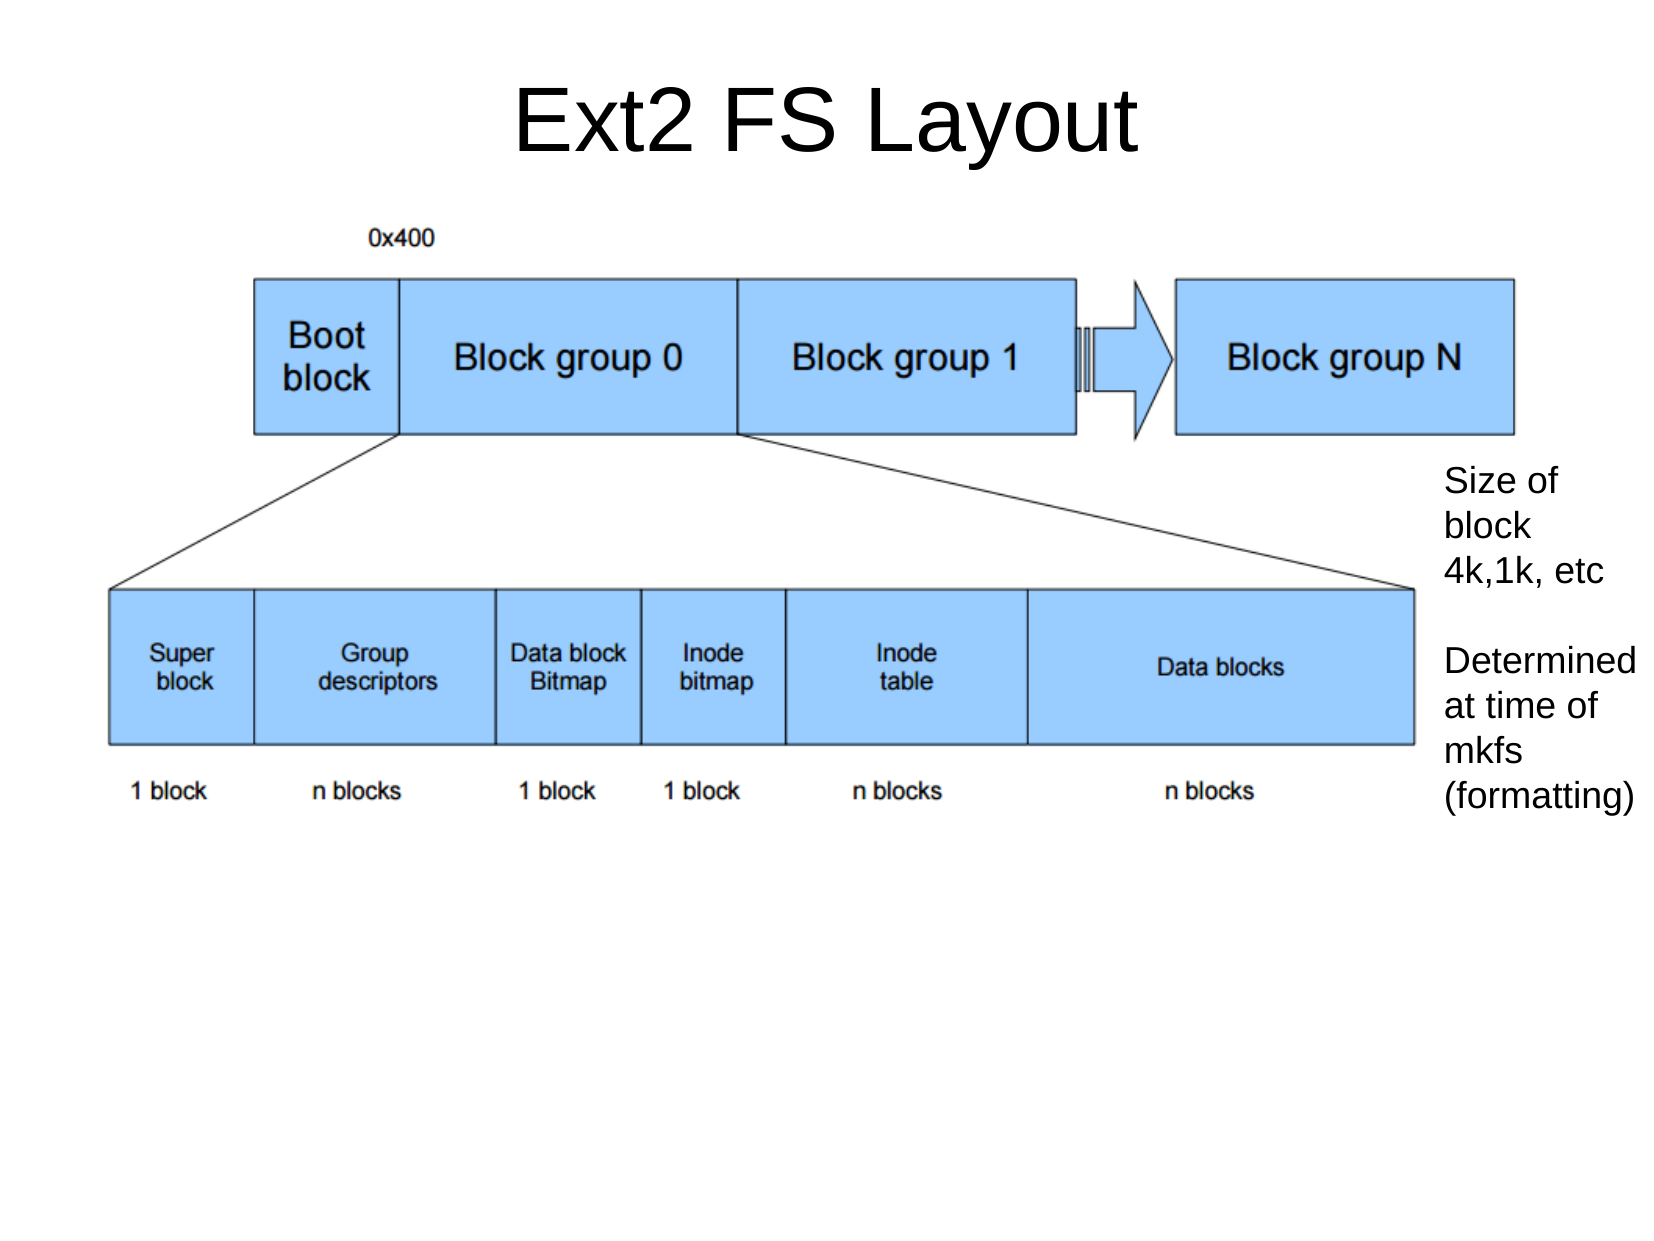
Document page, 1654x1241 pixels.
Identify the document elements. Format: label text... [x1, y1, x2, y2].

title Ext2 FS Layout [82, 37, 1571, 187]
text_box Size of block 4k,1k, etc Determined at time of mkfs (formatting) [1429, 448, 1654, 926]
picture [66, 187, 1587, 859]
